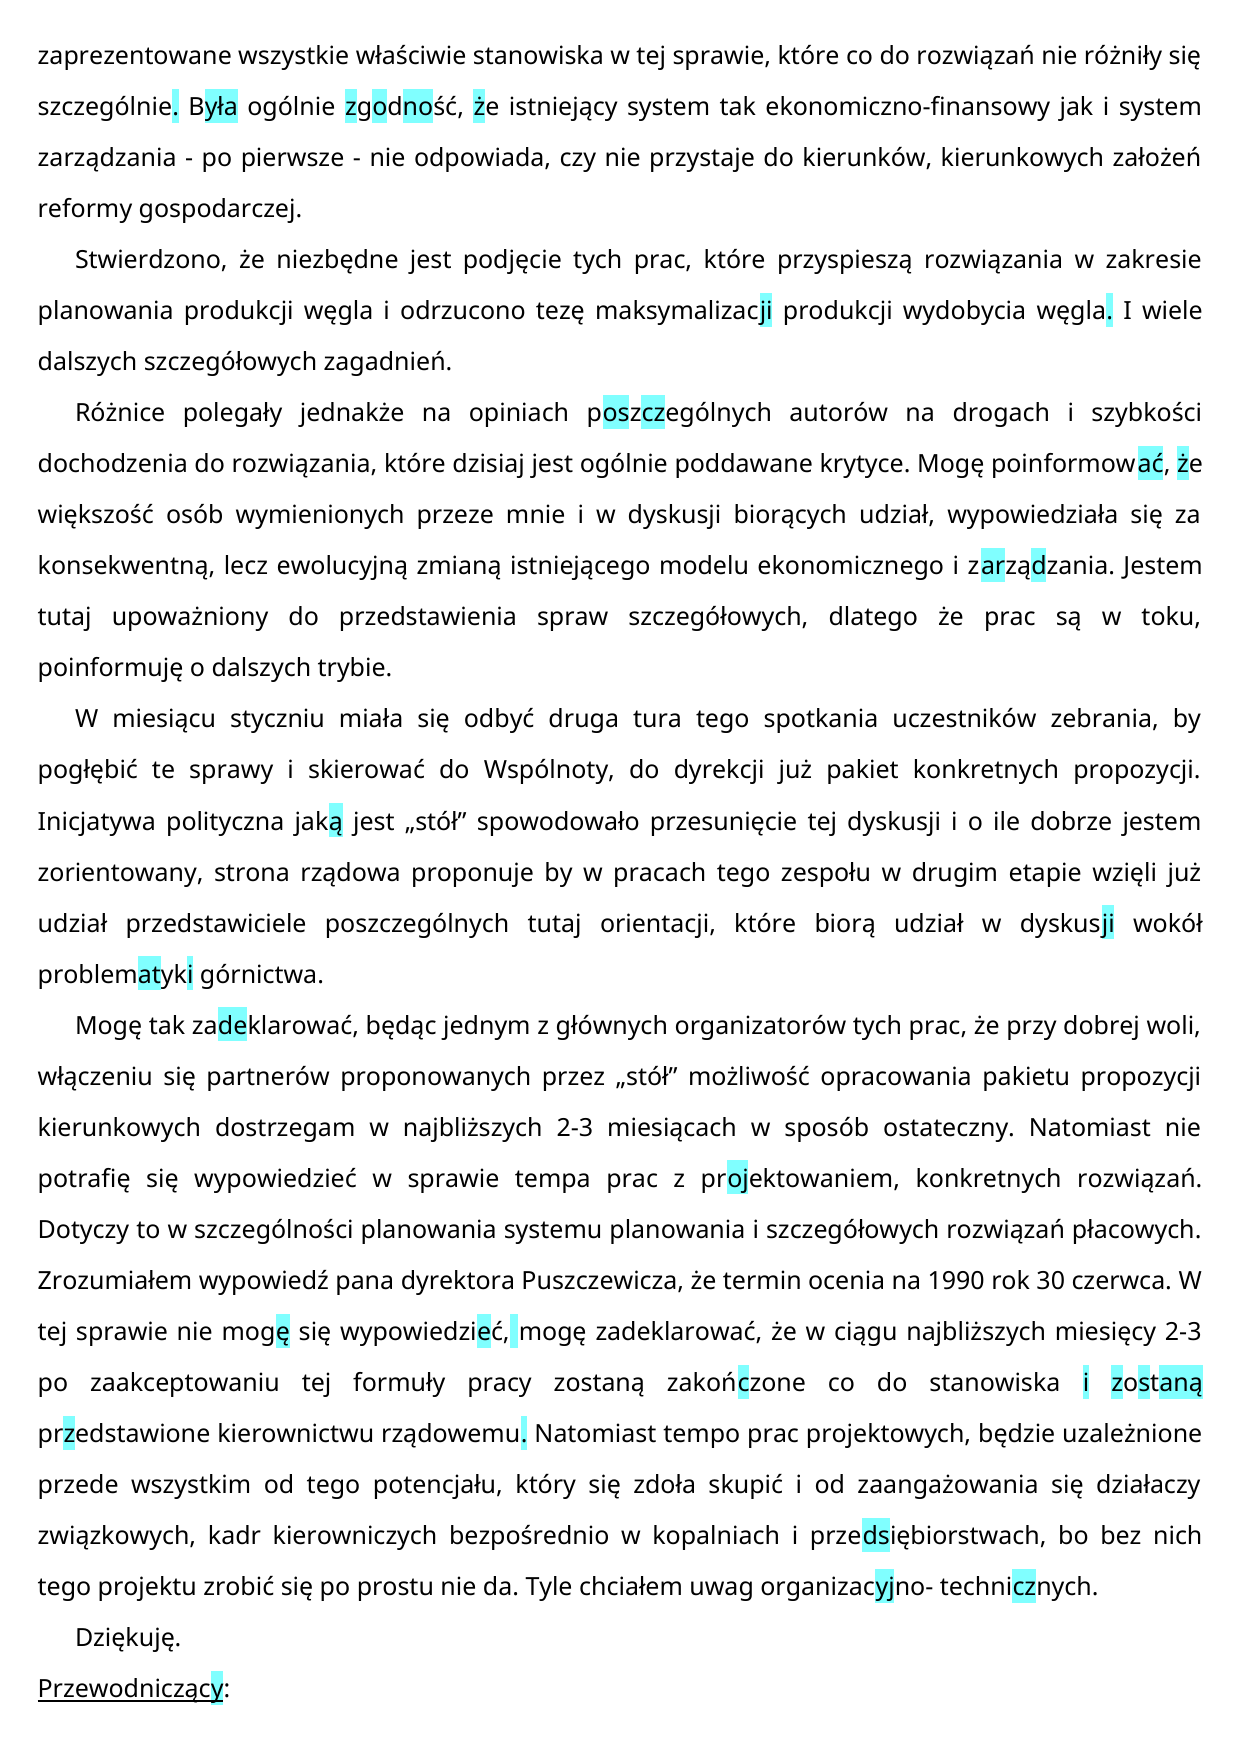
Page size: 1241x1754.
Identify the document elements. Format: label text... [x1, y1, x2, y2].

text Stwierdzono, że niezbędne jest podjęcie tych prac, które przyspieszą rozwiązania w zakresie planowania produkcji węgla i odrzucono tezę maksymalizacji produkcji wydobycia węgla. I wiele dalszych szczegółowych zagadnień. [37, 242, 1203, 378]
text Różnice polegały jednakże na opiniach poszczególnych autorów na drogach i szybkości dochodzenia do rozwiązania, które dzisiaj jest ogólnie poddawane krytyce. Mogę poinformować, że większość osób wymienionych przeze mnie i w dyskusji biorących udział, wypowiedziała się za konsekwentną, lecz ewolucyjną zmianą istniejącego modelu ekonomicznego i zarządzania. Jestem tutaj upoważniony do przedstawienia spraw szczegółowych, dlatego że prac są w toku, poinformuję o dalszych trybie. [37, 395, 1203, 684]
text Przewodniczący: [37, 1671, 1203, 1705]
text Dziękuję. [37, 1620, 1203, 1654]
text Mogę tak zadeklarować, będąc jednym z głównych organizatorów tych prac, że przy dobrej woli, włączeniu się partnerów proponowanych przez „stół” możliwość opracowania pakietu propozycji kierunkowych dostrzegam w najbliższych 2-3 miesiącach w sposób ostateczny. Natomiast nie potrafię się wypowiedzieć w sprawie tempa prac z projektowaniem, konkretnych rozwiązań. Dotyczy to w szczególności planowania systemu planowania i szczegółowych rozwiązań płacowych. Zrozumiałem wypowiedź pana dyrektora Puszczewicza, że termin ocenia na 1990 rok 30 czerwca. W tej sprawie nie mogę się wypowiedzieć, mogę zadeklarować, że w ciągu najbliższych miesięcy 2-3 po zaakceptowaniu tej formuły pracy zostaną zakończone co do stanowiska i zostaną przedstawione kierownictwu rządowemu. Natomiast tempo prac projektowych, będzie uzależnione przede wszystkim od tego potencjału, który się zdoła skupić i od zaangażowania się działaczy związkowych, kadr kierowniczych bezpośrednio w kopalniach i przedsiębiorstwach, bo bez nich tego projektu zrobić się po prostu nie da. Tyle chciałem uwag organizacyjno- technicznych. [37, 1007, 1203, 1603]
text W miesiącu styczniu miała się odbyć druga tura tego spotkania uczestników zebrania, by pogłębić te sprawy i skierować do Wspólnoty, do dyrekcji już pakiet konkretnych propozycji. Inicjatywa polityczna jaką jest „stół” spowodowało przesunięcie tej dyskusji i o ile dobrze jestem zorientowany, strona rządowa proponuje by w pracach tego zespołu w drugim etapie wzięli już udział przedstawiciele poszczególnych tutaj orientacji, które biorą udział w dyskusji wokół problematyki górnictwa. [37, 701, 1203, 990]
text zaprezentowane wszystkie właściwie stanowiska w tej sprawie, które co do rozwiązań nie różniły się szczególnie. Była ogólnie zgodność, że istniejący system tak ekonomiczno-finansowy jak i system zarządzania - po pierwsze - nie odpowiada, czy nie przystaje do kierunków, kierunkowych założeń reformy gospodarczej. [37, 37, 1203, 225]
